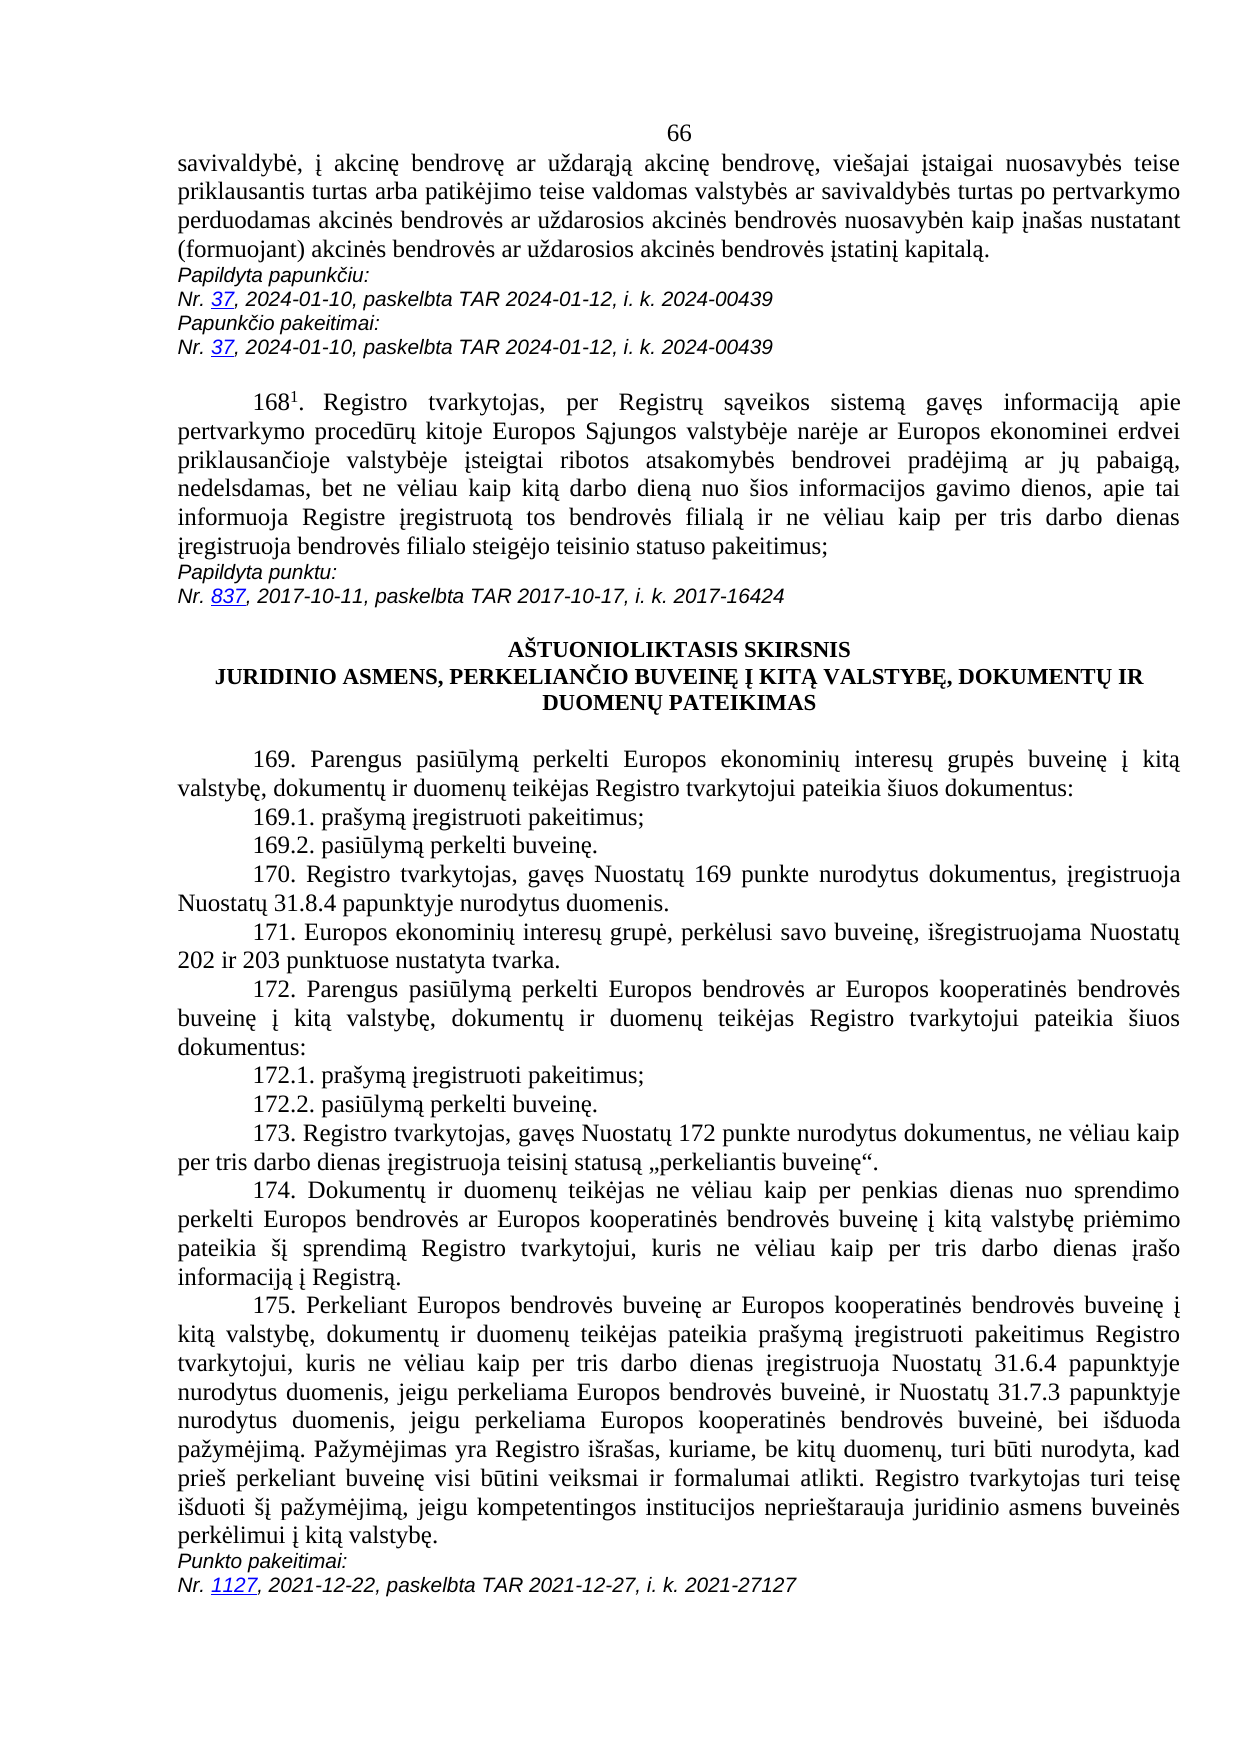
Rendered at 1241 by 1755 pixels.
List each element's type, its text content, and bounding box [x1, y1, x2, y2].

text 1681. Registro tvarkytojas, per Registrų sąveikos sistemą gavęs informaciją apie pertvarkymo procedūrų kitoje Europos Sąjungos valstybėje narėje ar Europos ekonominei erdvei priklausančioje valstybėje įsteigtai ribotos atsakomybės bendrovei pradėjimą ar jų pabaigą, nedelsdamas, bet ne vėliau kaip kitą darbo dieną nuo šios informacijos gavimo dienos, apie tai informuoja Registre įregistruotą tos bendrovės filialą ir ne vėliau kaip per tris darbo dienas įregistruoja bendrovės filialo steigėjo teisinio statuso pakeitimus; [177, 387, 1181, 560]
text 171. Europos ekonominių interesų grupė, perkėlusi savo buveinę, išregistruojama Nuostatų 202 ir 203 punktuose nustatyta tvarka. [177, 917, 1181, 974]
text 169. Parengus pasiūlymą perkelti Europos ekonominių interesų grupės buveinę į kitą valstybę, dokumentų ir duomenų teikėjas Registro tvarkytojui pateikia šiuos dokumentus: [177, 744, 1181, 802]
text Papildyta papunkčiu: [177, 263, 1181, 287]
text 169.1. prašymą įregistruoti pakeitimus; [177, 802, 1181, 830]
text JURIDINIO ASMENS, PERKELIANČIO BUVEINĘ Į KITĄ VALSTYBĘ, DOKUMENTŲ IR DUOMENŲ PATEIKIMAS [177, 663, 1181, 715]
text Papunkčio pakeitimai: [177, 311, 1181, 334]
text 170. Registro tvarkytojas, gavęs Nuostatų 169 punkte nurodytus dokumentus, įregistruoja Nuostatų 31.8.4 papunktyje nurodytus duomenis. [177, 859, 1181, 917]
text Nr. 37, 2024-01-10, paskelbta TAR 2024-01-12, i. k. 2024-00439 [177, 334, 1181, 358]
text 172. Parengus pasiūlymą perkelti Europos bendrovės ar Europos kooperatinės bendrovės buveinę į kitą valstybę, dokumentų ir duomenų teikėjas Registro tvarkytojui pateikia šiuos dokumentus: [177, 974, 1181, 1060]
text 172.1. prašymą įregistruoti pakeitimus; [177, 1060, 1181, 1089]
text 174. Dokumentų ir duomenų teikėjas ne vėliau kaip per penkias dienas nuo sprendimo perkelti Europos bendrovės ar Europos kooperatinės bendrovės buveinę į kitą valstybę priėmimo pateikia šį sprendimą Registro tvarkytojui, kuris ne vėliau kaip per tris darbo dienas įrašo informaciją į Registrą. [177, 1175, 1181, 1290]
text Nr. 837, 2017-10-11, paskelbta TAR 2017-10-17, i. k. 2017-16424 [177, 584, 1181, 608]
text savivaldybė, į akcinę bendrovę ar uždarąją akcinę bendrovę, viešajai įstaigai nuosavybės teise priklausantis turtas arba patikėjimo teise valdomas valstybės ar savivaldybės turtas po pertvarkymo perduodamas akcinės bendrovės ar uždarosios akcinės bendrovės nuosavybėn kaip įnašas nustatant (formuojant) akcinės bendrovės ar uždarosios akcinės bendrovės įstatinį kapitalą. [177, 148, 1181, 263]
text 172.2. pasiūlymą perkelti buveinę. [177, 1089, 1181, 1118]
text Punkto pakeitimai: [177, 1549, 1181, 1573]
text 169.2. pasiūlymą perkelti buveinę. [177, 830, 1181, 859]
text 175. Perkeliant Europos bendrovės buveinę ar Europos kooperatinės bendrovės buveinę į kitą valstybę, dokumentų ir duomenų teikėjas pateikia prašymą įregistruoti pakeitimus Registro tvarkytojui, kuris ne vėliau kaip per tris darbo dienas įregistruoja Nuostatų 31.6.4 papunktyje nurodytus duomenis, jeigu perkeliama Europos bendrovės buveinė, ir Nuostatų 31.7.3 papunktyje nurodytus duomenis, jeigu perkeliama Europos kooperatinės bendrovės buveinė, bei išduoda pažymėjimą. Pažymėjimas yra Registro išrašas, kuriame, be kitų duomenų, turi būti nurodyta, kad prieš perkeliant buveinę visi būtini veiksmai ir formalumai atlikti. Registro tvarkytojas turi teisę išduoti šį pažymėjimą, jeigu kompetentingos institucijos neprieštarauja juridinio asmens buveinės perkėlimui į kitą valstybę. [177, 1290, 1181, 1549]
text 173. Registro tvarkytojas, gavęs Nuostatų 172 punkte nurodytus dokumentus, ne vėliau kaip per tris darbo dienas įregistruoja teisinį statusą „perkeliantis buveinę“. [177, 1118, 1181, 1175]
text Papildyta punktu: [177, 560, 1181, 584]
text Nr. 1127, 2021-12-22, paskelbta TAR 2021-12-27, i. k. 2021-27127 [177, 1573, 1181, 1597]
text AŠTUONIOLIKTASIS SKIRSNIS [177, 636, 1181, 663]
text Nr. 37, 2024-01-10, paskelbta TAR 2024-01-12, i. k. 2024-00439 [177, 287, 1181, 311]
